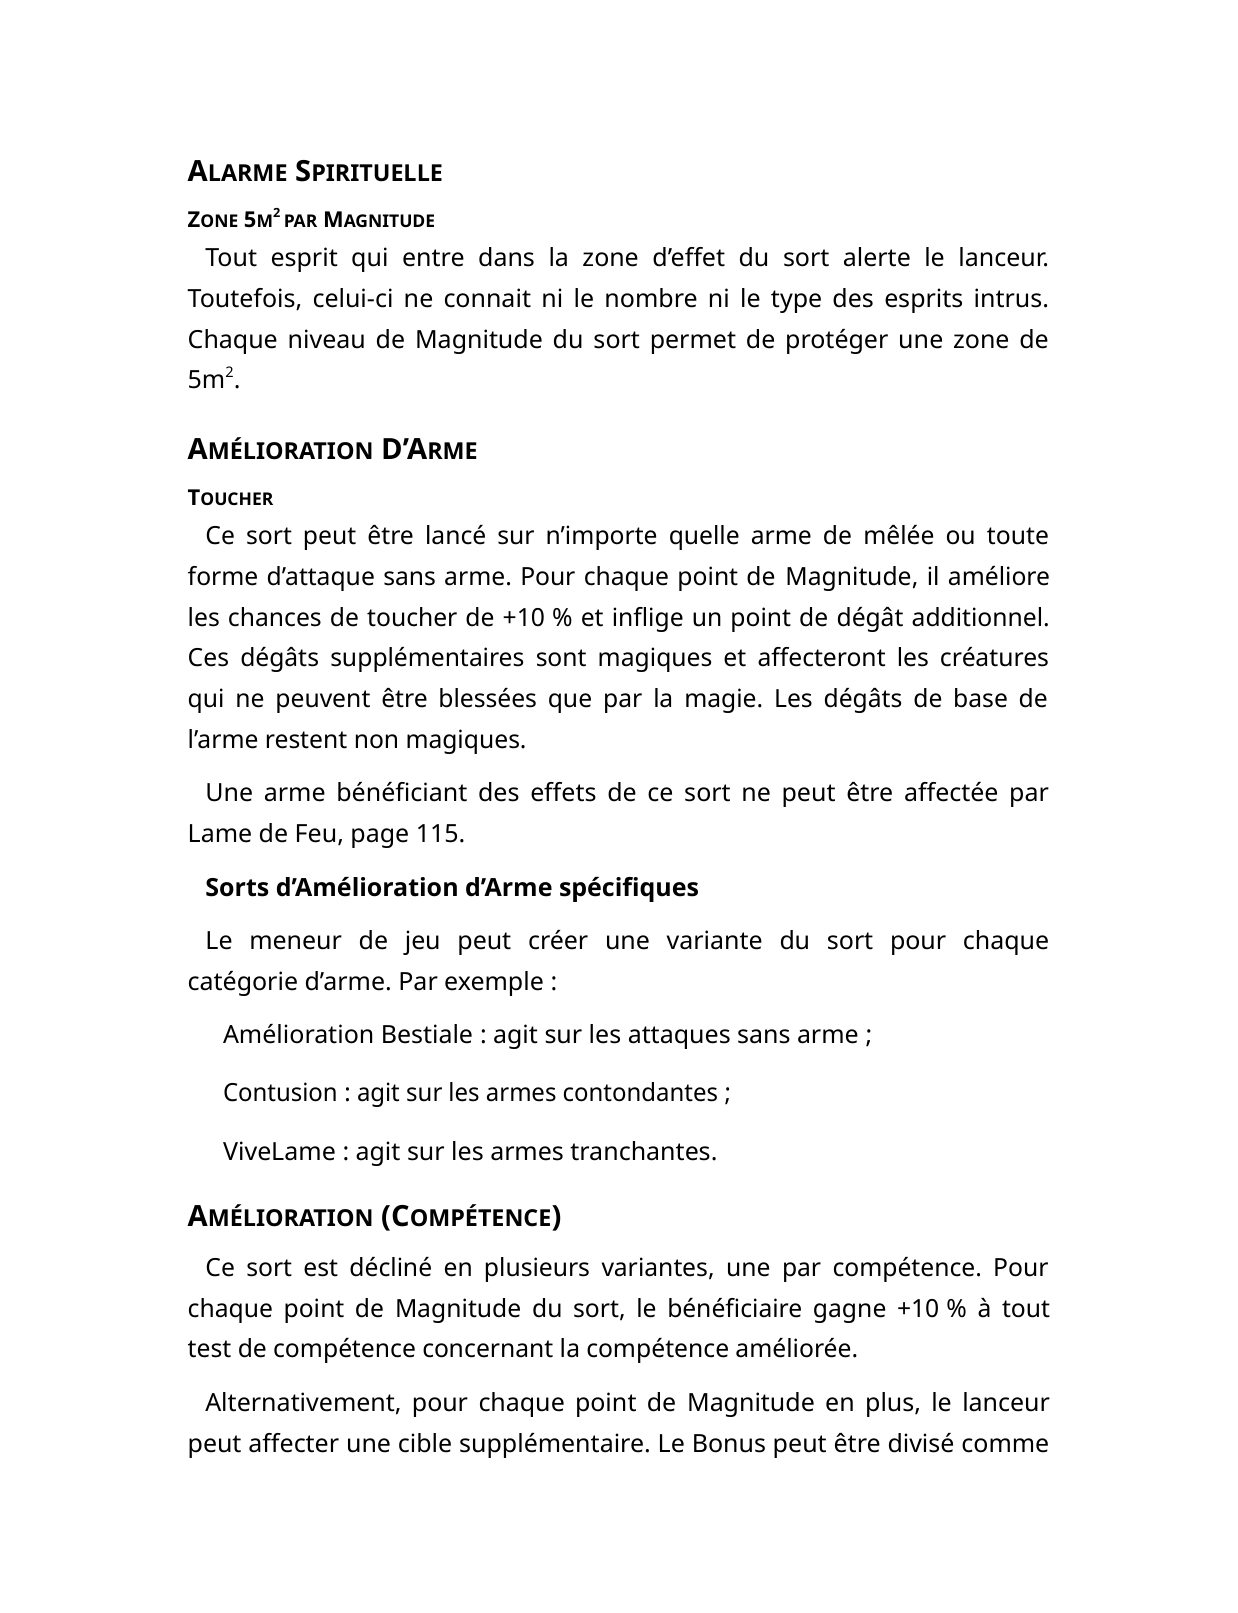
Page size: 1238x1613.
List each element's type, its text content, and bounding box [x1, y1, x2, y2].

text Tout esprit qui entre dans la zone d’effet du sort alerte le lanceur. Toutefois, celui-ci ne connait ni le nombre ni le type des esprits intrus. Chaque niveau de Magnitude du sort permet de protéger une zone de 5m2. [187, 239, 1050, 396]
text Une arme bénéficiant des effets de ce sort ne peut être affectée par Lame de Feu, page 115. [187, 775, 1050, 850]
text Alarme Spirituelle [187, 150, 1050, 190]
text Sorts d’Amélioration d’Arme spécifiques [187, 869, 1050, 903]
list Amélioration Bestiale : agit sur les attaques sans arme ; [223, 1017, 1050, 1051]
text Amélioration D’Arme [187, 428, 1050, 468]
text Ce sort est décliné en plusieurs variantes, une par compétence. Pour chaque point de Magnitude du sort, le bénéficiaire gagne +10 % à tout test de compétence concernant la compétence améliorée. [187, 1249, 1050, 1365]
text Zone 5m2 par Magnitude [187, 204, 1050, 234]
list ViveLame : agit sur les armes tranchantes. [223, 1133, 1050, 1167]
list Contusion : agit sur les armes contondantes ; [223, 1075, 1050, 1109]
text Toucher [187, 482, 1050, 512]
text Alternativement, pour chaque point de Magnitude en plus, le lanceur peut affecter une cible supplémentaire. Le Bonus peut être divisé comme [187, 1384, 1050, 1459]
text Ce sort peut être lancé sur n’importe quelle arme de mêlée ou toute forme d’attaque sans arme. Pour chaque point de Magnitude, il améliore les chances de toucher de +10 % et inflige un point de dégât additionnel. Ces dégâts supplémentaires sont magiques et affecteront les créatures qui ne peuvent être blessées que par la magie. Les dégâts de base de l’arme restent non magiques. [187, 517, 1050, 756]
text Amélioration (Compétence) [187, 1196, 1050, 1235]
text Le meneur de jeu peut créer une variante du sort pour chaque catégorie d’arme. Par exemple : [187, 922, 1050, 997]
